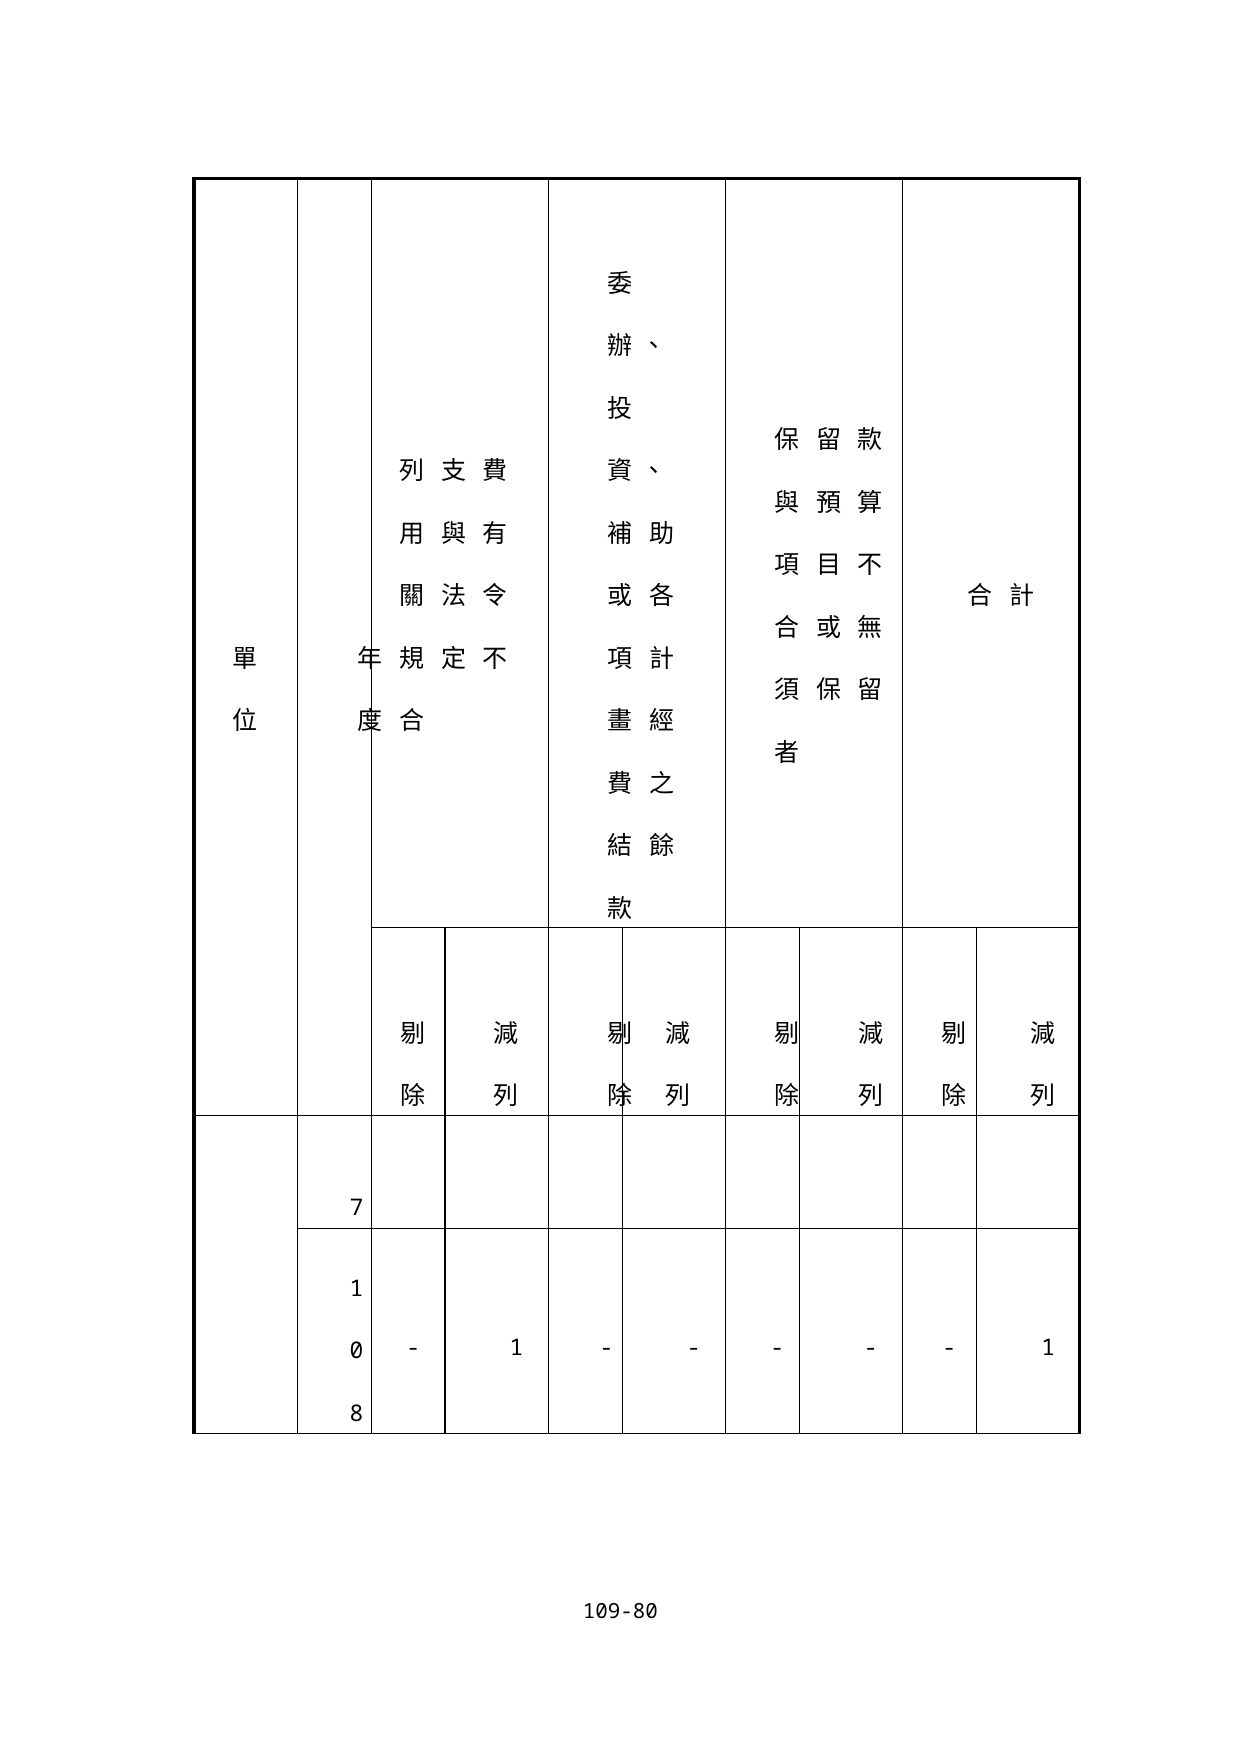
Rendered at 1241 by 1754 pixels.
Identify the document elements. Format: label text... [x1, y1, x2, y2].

table_cell 1 [977, 1229, 1078, 1433]
table_cell 減列 [800, 928, 902, 1115]
table_cell - [623, 1116, 725, 1227]
table_cell [977, 1116, 1078, 1227]
table_cell - [372, 1116, 444, 1227]
table_header 委辦、投資、補助或各項計畫經費之結餘款 [549, 180, 725, 927]
table_cell 減列 [977, 928, 1078, 1115]
table_cell - [549, 1229, 622, 1433]
table_cell - [726, 1229, 799, 1433]
table_header 單位 [196, 180, 297, 1115]
table_cell 剔除 [549, 928, 622, 1115]
table_cell - [903, 1116, 976, 1227]
table_cell [196, 1116, 297, 1433]
table_cell - [903, 1229, 976, 1433]
table_cell - [800, 1229, 902, 1433]
table_cell 剔除 [726, 928, 799, 1115]
table_cell 1 [446, 1229, 548, 1433]
table_cell 剔除 [903, 928, 976, 1115]
table_cell - [800, 1116, 902, 1227]
table_cell - [549, 1116, 622, 1227]
table_cell 7 [298, 1116, 371, 1227]
table_cell 減列 [623, 928, 725, 1115]
table_header 合計 [903, 180, 1078, 927]
table_cell - [623, 1229, 725, 1433]
table_cell - [372, 1229, 444, 1433]
table_cell 108 [298, 1229, 371, 1433]
table_header 列支費用與有關法令規定不合 [372, 180, 548, 927]
table_cell 剔除 [372, 928, 444, 1115]
table_cell [446, 1116, 548, 1227]
table_header 年度 [298, 180, 371, 1115]
table_cell - [726, 1116, 799, 1227]
table_header 保留款與預算項目不合或無須保留者 [726, 180, 902, 927]
table_cell 減列 [446, 928, 548, 1115]
